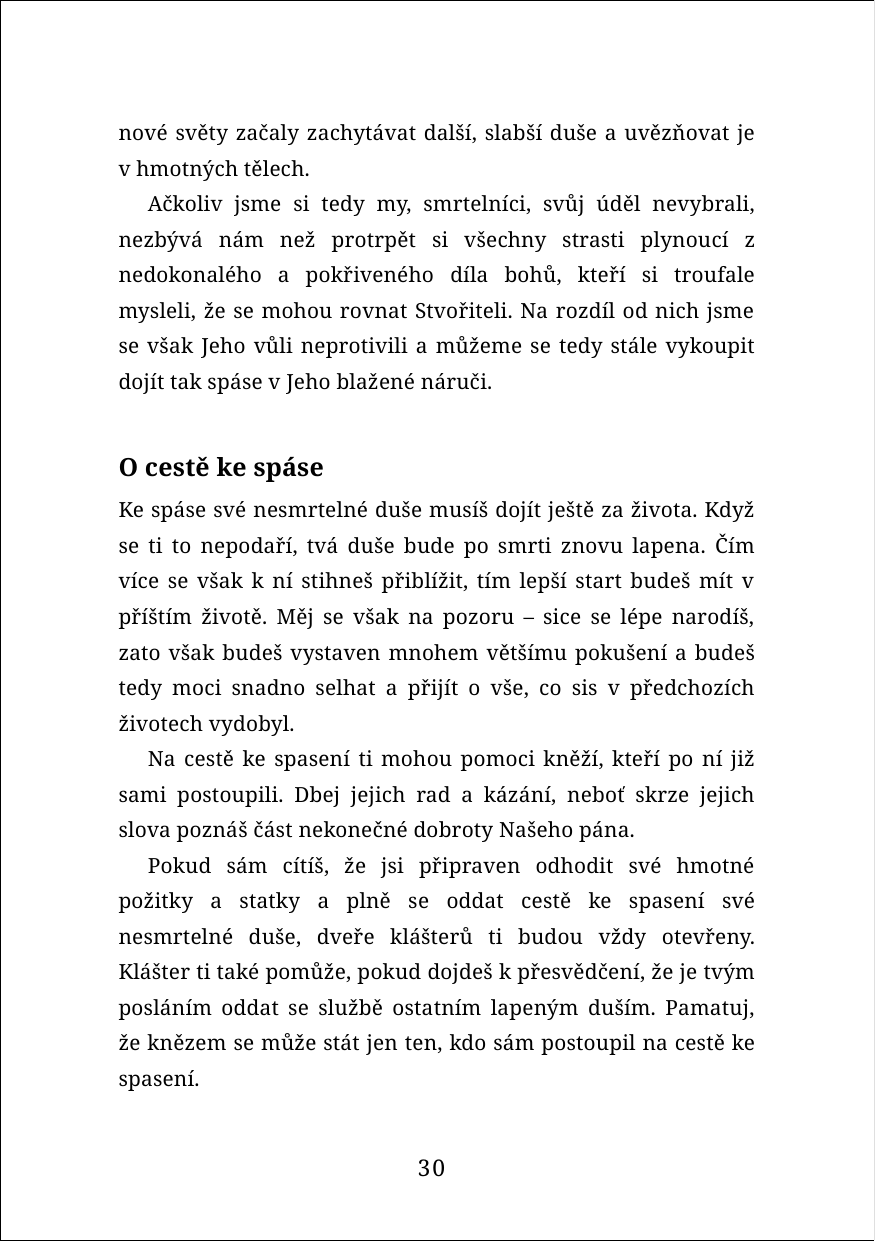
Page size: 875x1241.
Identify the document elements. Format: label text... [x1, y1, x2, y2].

text nové světy začaly zachytávat další, slabší duše a uvězňovat je v hmotných tělech. Ačkoliv jsme si tedy my, smrtelníci, svůj úděl nevybrali, nezbývá nám než protrpět si všechny strasti plynoucí z nedokonalého a pokřiveného díla bohů, kteří si troufale mysleli, že se mohou rovnat Stvořiteli. Na rozdíl od nich jsme se však Jeho vůli neprotivili a můžeme se tedy stále vykoupit dojít tak spáse v Jeho blažené náruči. [118, 118, 756, 395]
text Ke spáse své nesmrtelné duše musíš dojít ještě za života. Když se ti to nepodaří, tvá duše bude po smrti znovu lapena. Čím více se však k ní stihneš přiblížit, tím lepší start budeš mít v příštím životě. Měj se však na pozoru – sice se lépe narodíš, zato však budeš vystaven mnohem většímu pokušení a budeš tedy moci snadno selhat a přijít o vše, co sis v předchozích životech vydobyl. Na cestě ke spasení ti mohou pomoci kněží, kteří po ní již sami postoupili. Dbej jejich rad a kázání, neboť skrze jejich slova poznáš část nekonečné dobroty Našeho pána. Pokud sám cítíš, že jsi připraven odhodit své hmotné požitky a statky a plně se oddat cestě ke spasení své nesmrtelné duše, dveře klášterů ti budou vždy otevřeny. Klášter ti také pomůže, pokud dojdeš k přesvědčení, že je tvým posláním oddat se službě ostatním lapeným duším. Pamatuj, že knězem se může stát jen ten, kdo sám postoupil na cestě ke spasení. [118, 496, 756, 1092]
subtitle O cestě ke spáse [118, 450, 756, 484]
